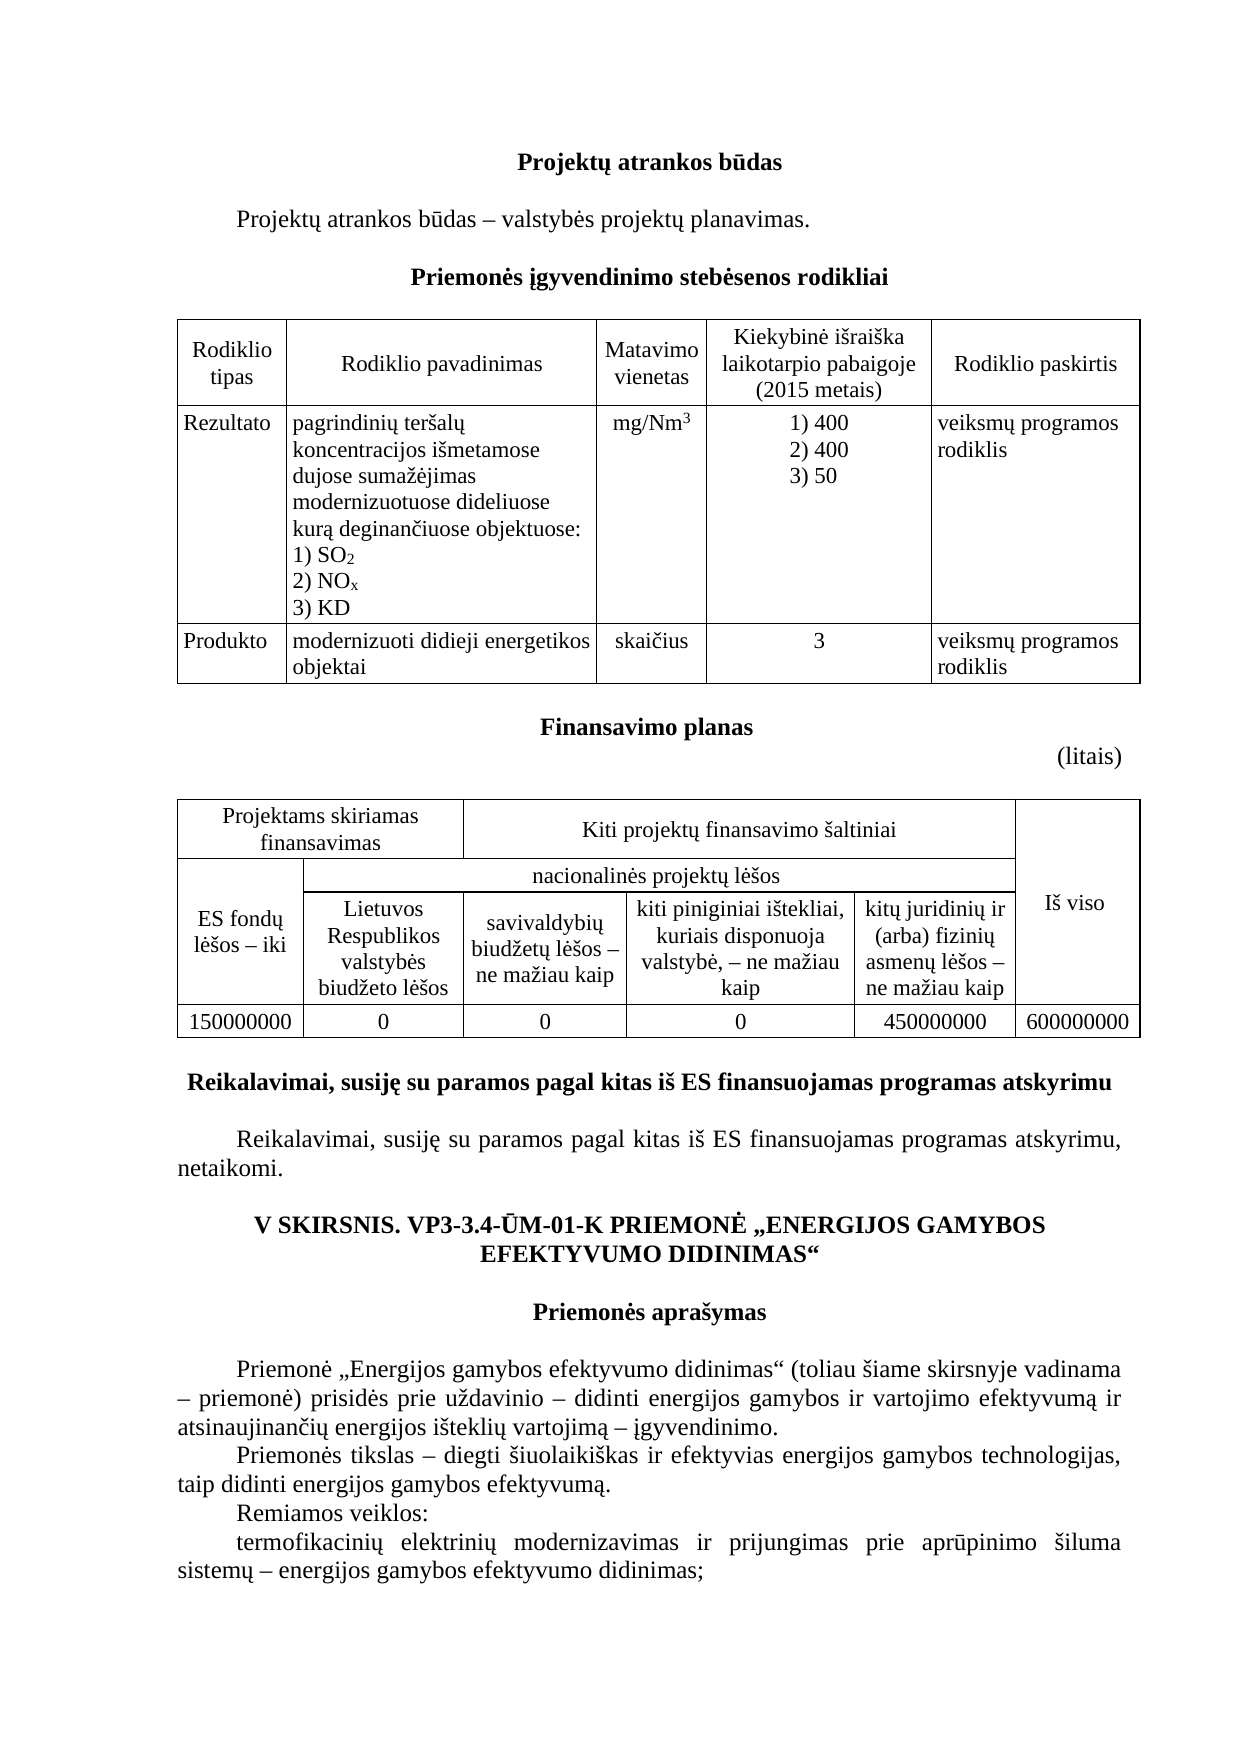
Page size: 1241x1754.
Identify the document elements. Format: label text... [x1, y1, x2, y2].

table_cell Lietuvos Respublikos valstybės biudžeto lėšos [304, 893, 463, 1004]
table_header Rodiklio pavadinimas [287, 320, 596, 405]
table_cell Rezultato [178, 406, 286, 623]
table_cell 0 [304, 1005, 463, 1037]
table_cell pagrindinių teršalų koncentracijos išmetamose dujose sumažėjimas modernizuotuose dideliuose kurą deginančiuose objektuose: 1) SO2 2) NOx 3) KD [287, 406, 596, 623]
table_cell 3 [707, 624, 931, 683]
table_header Rodiklio paskirtis [932, 320, 1139, 405]
text Priemonės tikslas – diegti šiuolaikiškas ir efektyvias energijos gamybos technologijas, taip didinti energijos gamybos efektyvumą. [177, 1441, 1122, 1498]
table_cell ES fondų lėšos – iki [178, 859, 303, 1004]
text Projektų atrankos būdas – valstybės projektų planavimas. [177, 204, 1122, 233]
text Priemonė „Energijos gamybos efektyvumo didinimas“ (toliau šiame skirsnyje vadinama – priemonė) prisidės prie uždavinio – didinti energijos gamybos ir vartojimo efektyvumą ir atsinaujinančių energijos išteklių vartojimą – įgyvendinimo. [177, 1354, 1122, 1441]
text Reikalavimai, susiję su paramos pagal kitas iš ES finansuojamas programas atskyrimu [177, 1067, 1122, 1096]
table_header Kiti projektų finansavimo šaltiniai [464, 800, 1015, 858]
text termofikacinių elektrinių modernizavimas ir prijungimas prie aprūpinimo šiluma sistemų – energijos gamybos efektyvumo didinimas; [177, 1527, 1122, 1584]
table_cell modernizuoti didieji energetikos objektai [287, 624, 596, 683]
table_cell veiksmų programos rodiklis [932, 406, 1139, 623]
table_cell 150000000 [178, 1005, 303, 1037]
table_header Matavimo vienetas [597, 320, 706, 405]
table_header Projektams skiriamas finansavimas [178, 800, 463, 858]
table_cell 0 [627, 1005, 854, 1037]
text (litais) [177, 741, 1122, 770]
table_header Rodiklio tipas [178, 320, 286, 405]
table_cell veiksmų programos rodiklis [932, 624, 1139, 683]
table_cell mg/Nm3 [597, 406, 706, 623]
table_cell skaičius [597, 624, 706, 683]
text Finansavimo planas [177, 712, 1122, 741]
table_header Iš viso [1016, 800, 1139, 1004]
table_cell nacionalinės projektų lėšos [304, 859, 1015, 891]
table_cell kiti piniginiai ištekliai, kuriais disponuoja valstybė, – ne mažiau kaip [627, 893, 854, 1004]
table_header Kiekybinė išraiška laikotarpio pabaigoje (2015 metais) [707, 320, 931, 405]
text Remiamos veiklos: [177, 1498, 1122, 1527]
table_cell savivaldybių biudžetų lėšos – ne mažiau kaip [464, 893, 626, 1004]
table_cell 600000000 [1016, 1005, 1139, 1037]
text Projektų atrankos būdas [177, 147, 1122, 176]
text Priemonės aprašymas [177, 1297, 1122, 1326]
table_cell Produkto [178, 624, 286, 683]
table_cell 1) 400 2) 400 3) 50 [707, 406, 931, 623]
table_cell 0 [464, 1005, 626, 1037]
table_cell 450000000 [855, 1005, 1015, 1037]
text Reikalavimai, susiję su paramos pagal kitas iš ES finansuojamas programas atskyrimu, netaikomi. [177, 1124, 1122, 1182]
text Priemonės įgyvendinimo stebėsenos rodikliai [177, 262, 1122, 291]
table_cell kitų juridinių ir (arba) fizinių asmenų lėšos – ne mažiau kaip [855, 893, 1015, 1004]
text V SKIRSNIS. VP3-3.4-ŪM-01-k PRIEMONĖ „ENERGIJOS GAMYBOS EFEKTYVUMO DIDINIMAS“ [177, 1211, 1122, 1268]
